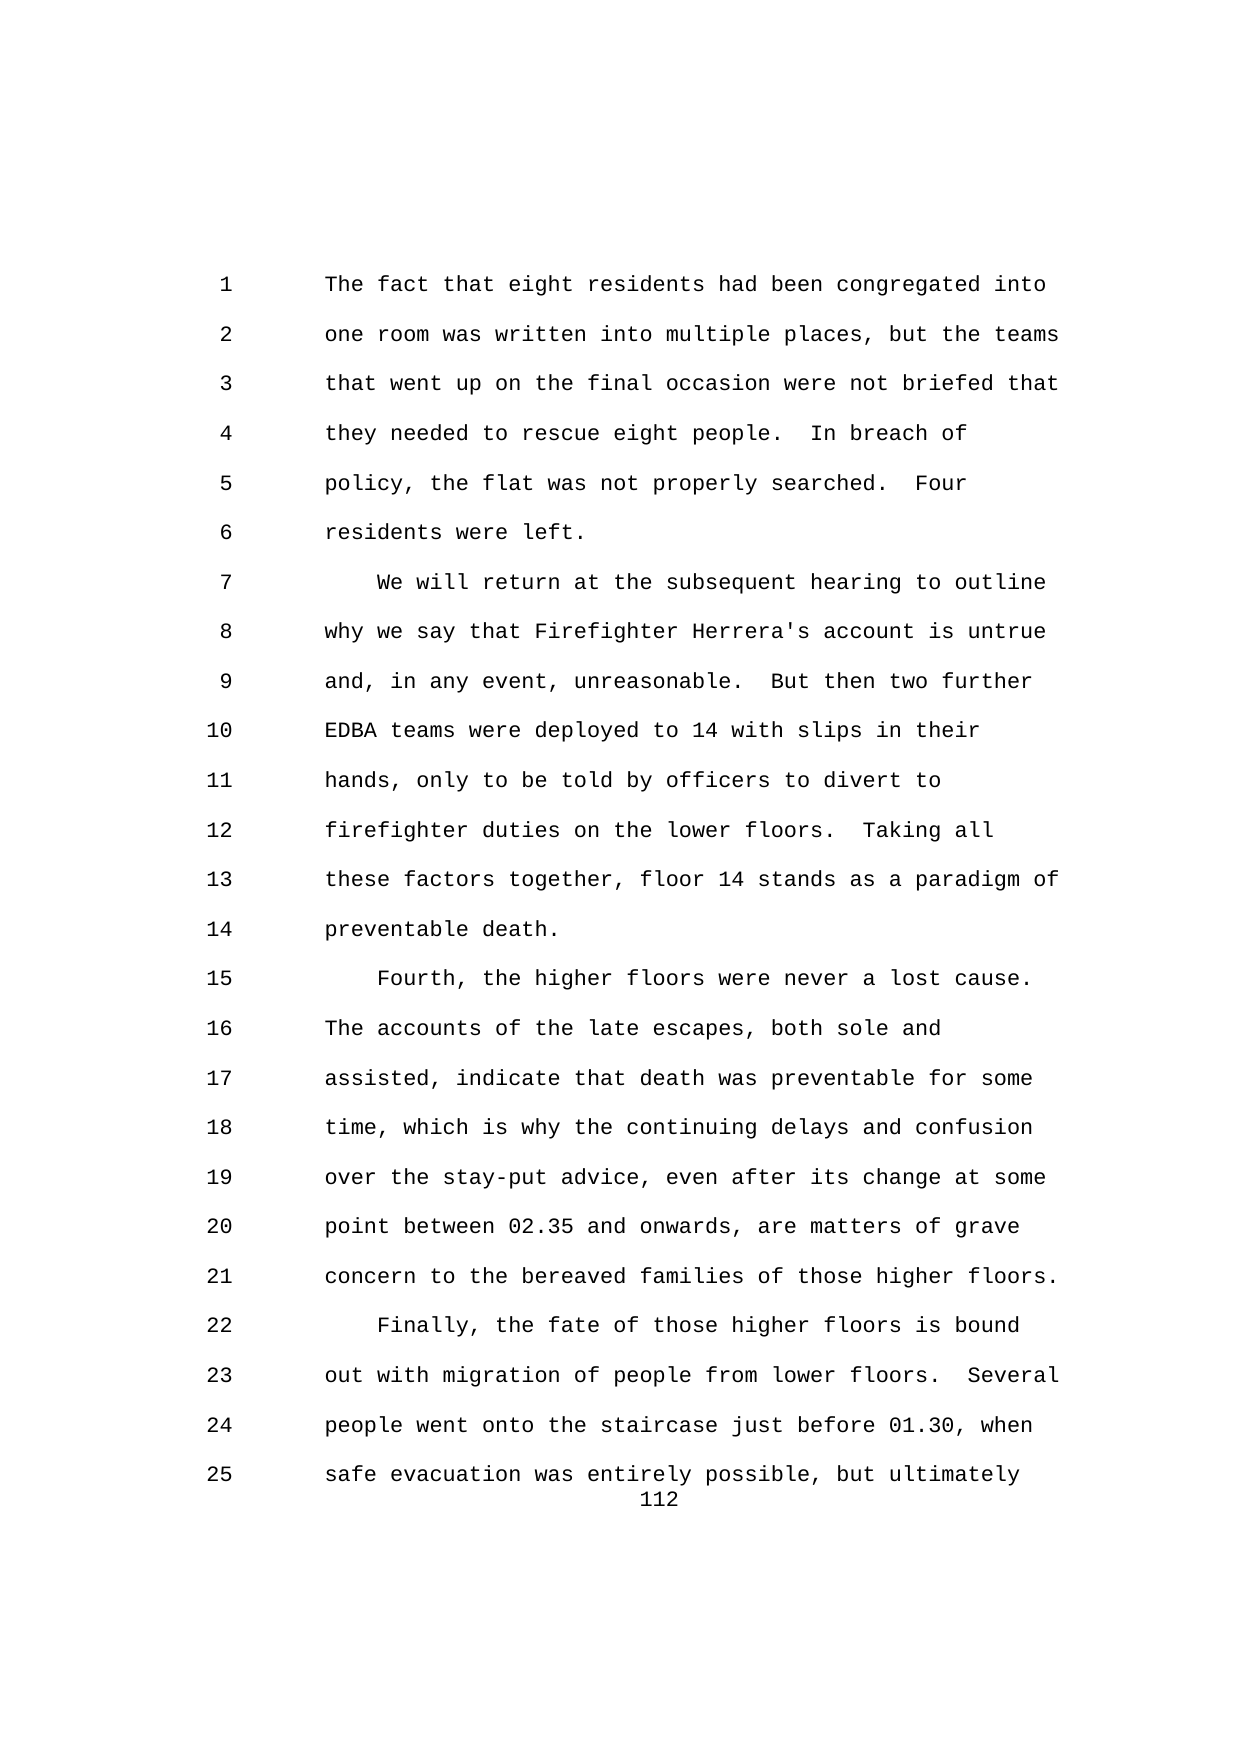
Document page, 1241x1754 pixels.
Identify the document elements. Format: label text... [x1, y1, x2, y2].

text 11 hands, only to be told by officers to divert to [75, 769, 1165, 794]
text 7 We will return at the subsequent hearing to outline [75, 571, 1165, 596]
text 25 safe evacuation was entirely possible, but ultimately [75, 1463, 1165, 1488]
text 4 they needed to rescue eight people. In breach of [75, 422, 1165, 447]
text 3 that went up on the final occasion were not briefed that [75, 372, 1165, 397]
text 13 these factors together, floor 14 stands as a paradigm of [75, 868, 1165, 893]
text 17 assisted, indicate that death was preventable for some [75, 1067, 1165, 1091]
text 6 residents were left. [75, 521, 1165, 546]
text 14 preventable death. [75, 918, 1165, 943]
text 23 out with migration of people from lower floors. Several [75, 1364, 1165, 1389]
text 19 over the stay-put advice, even after its change at some [75, 1166, 1165, 1191]
text 9 and, in any event, unreasonable. But then two further [75, 670, 1165, 695]
text 12 firefighter duties on the lower floors. Taking all [75, 819, 1165, 843]
text 10 EDBA teams were deployed to 14 with slips in their [75, 719, 1165, 744]
text 21 concern to the bereaved families of those higher floors. [75, 1265, 1165, 1290]
text 16 The accounts of the late escapes, both sole and [75, 1017, 1165, 1042]
text 112 [75, 1488, 1165, 1513]
text 5 policy, the flat was not properly searched. Four [75, 472, 1165, 496]
text 1 The fact that eight residents had been congregated into [75, 273, 1165, 298]
text 20 point between 02.35 and onwards, are matters of grave [75, 1215, 1165, 1240]
text 18 time, which is why the continuing delays and confusion [75, 1116, 1165, 1141]
text 22 Finally, the fate of those higher floors is bound [75, 1314, 1165, 1339]
text 15 Fourth, the higher floors were never a lost cause. [75, 967, 1165, 992]
text 8 why we say that Firefighter Herrera's account is untrue [75, 620, 1165, 645]
text 2 one room was written into multiple places, but the teams [75, 323, 1165, 348]
text 24 people went onto the staircase just before 01.30, when [75, 1414, 1165, 1438]
